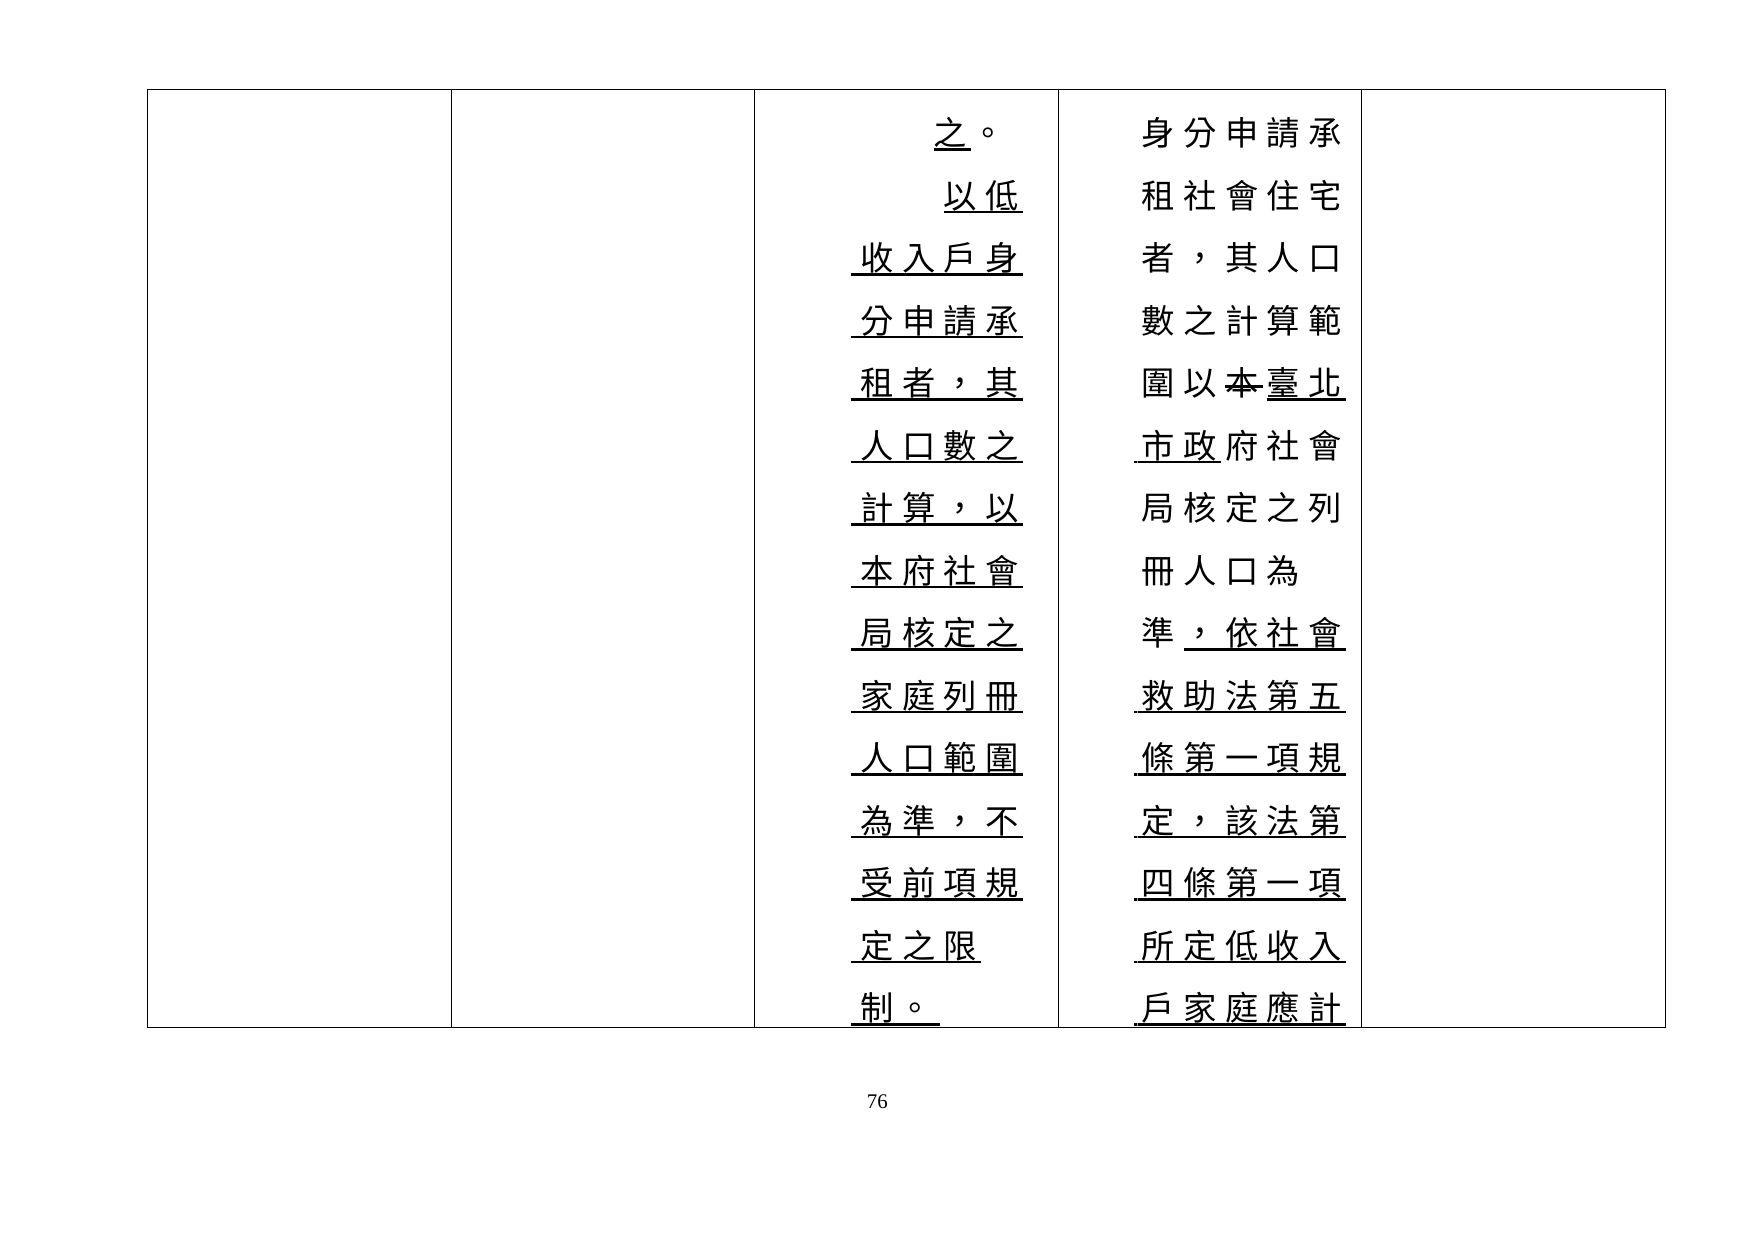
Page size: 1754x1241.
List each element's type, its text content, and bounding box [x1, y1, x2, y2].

table_cell [148, 90, 451, 1027]
table_cell [452, 90, 754, 1027]
table_cell 之。 以低收入戶身分申請承租者，其人口數之計算，以本府社會局核定之家庭列冊人口範圍為準，不受前項規定之限制。 [755, 90, 1058, 1027]
table_cell [1362, 90, 1665, 1027]
table_cell 身分申請承租社會住宅者，其人口數之計算範圍以本臺北市政府社會局核定之列冊人口為準，依社會救助法第五條第一項規定，該法第四條第一項所定低收入戶家庭應計 [1059, 90, 1361, 1027]
